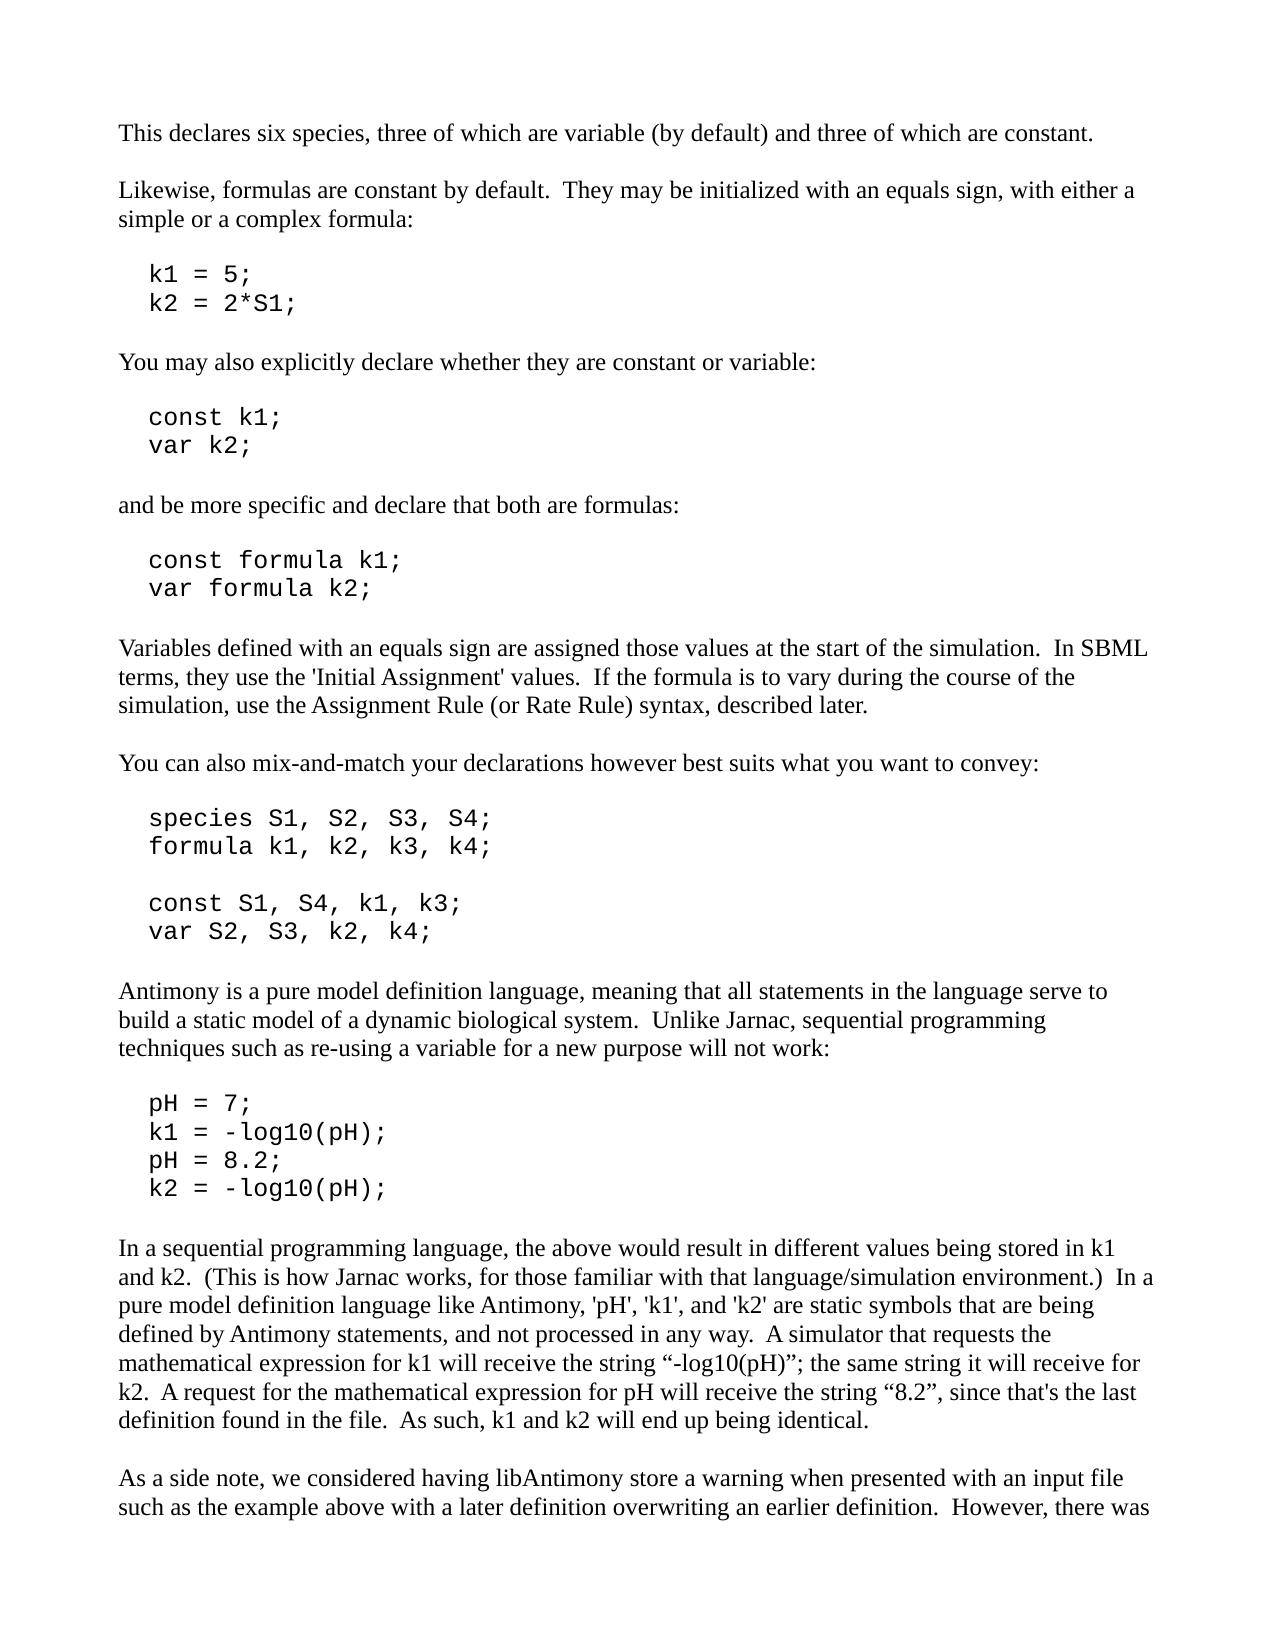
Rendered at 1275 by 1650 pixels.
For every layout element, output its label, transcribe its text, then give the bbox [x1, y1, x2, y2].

text Antimony is a pure model definition language, meaning that all statements in the language serve to build a static model of a dynamic biological system. Unlike Jarnac, sequential programming techniques such as re-using a variable for a new purpose will not work: [118, 976, 1157, 1062]
text Variables defined with an equals sign are assigned those values at the start of the simulation. In SBML terms, they use the 'Initial Assignment' values. If the formula is to vary during the course of the simulation, use the Assignment Rule (or Rate Rule) syntax, described later. [118, 633, 1157, 719]
text Likewise, formulas are constant by default. They may be initialized with an equals sign, with either a simple or a complex formula: [118, 176, 1157, 233]
text k1 = -log10(pH); [118, 1119, 1157, 1148]
text and be more specific and declare that both are formulas: [118, 490, 1157, 519]
text k2 = 2*S1; [118, 290, 1157, 318]
text var formula k2; [118, 576, 1157, 604]
text As a side note, we considered having libAntimony store a warning when presented with an input file such as the example above with a later definition overwriting an earlier definition. However, there was [118, 1463, 1157, 1521]
text const formula k1; [118, 548, 1157, 576]
text formula k1, k2, k3, k4; [118, 834, 1157, 862]
text You may also explicitly declare whether they are constant or variable: [118, 347, 1157, 376]
text pH = 7; [118, 1091, 1157, 1119]
text k1 = 5; [118, 262, 1157, 290]
text const k1; [118, 405, 1157, 433]
text species S1, S2, S3, S4; [118, 806, 1157, 834]
text const S1, S4, k1, k3; [118, 891, 1157, 919]
text k2 = -log10(pH); [118, 1176, 1157, 1204]
text var k2; [118, 433, 1157, 461]
text pH = 8.2; [118, 1148, 1157, 1176]
text In a sequential programming language, the above would result in different values being stored in k1 and k2. (This is how Jarnac works, for those familiar with that language/simulation environment.) In a pure model definition language like Antimony, 'pH', 'k1', and 'k2' are static symbols that are being defined by Antimony statements, and not processed in any way. A simulator that requests the mathematical expression for k1 will receive the string “-log10(pH)”; the same string it will receive for k2. A request for the mathematical expression for pH will receive the string “8.2”, since that's the last definition found in the file. As such, k1 and k2 will end up being identical. [118, 1233, 1157, 1434]
text var S2, S3, k2, k4; [118, 919, 1157, 947]
text This declares six species, three of which are variable (by default) and three of which are constant. [118, 118, 1157, 147]
text You can also mix-and-match your declarations however best suits what you want to convey: [118, 748, 1157, 777]
